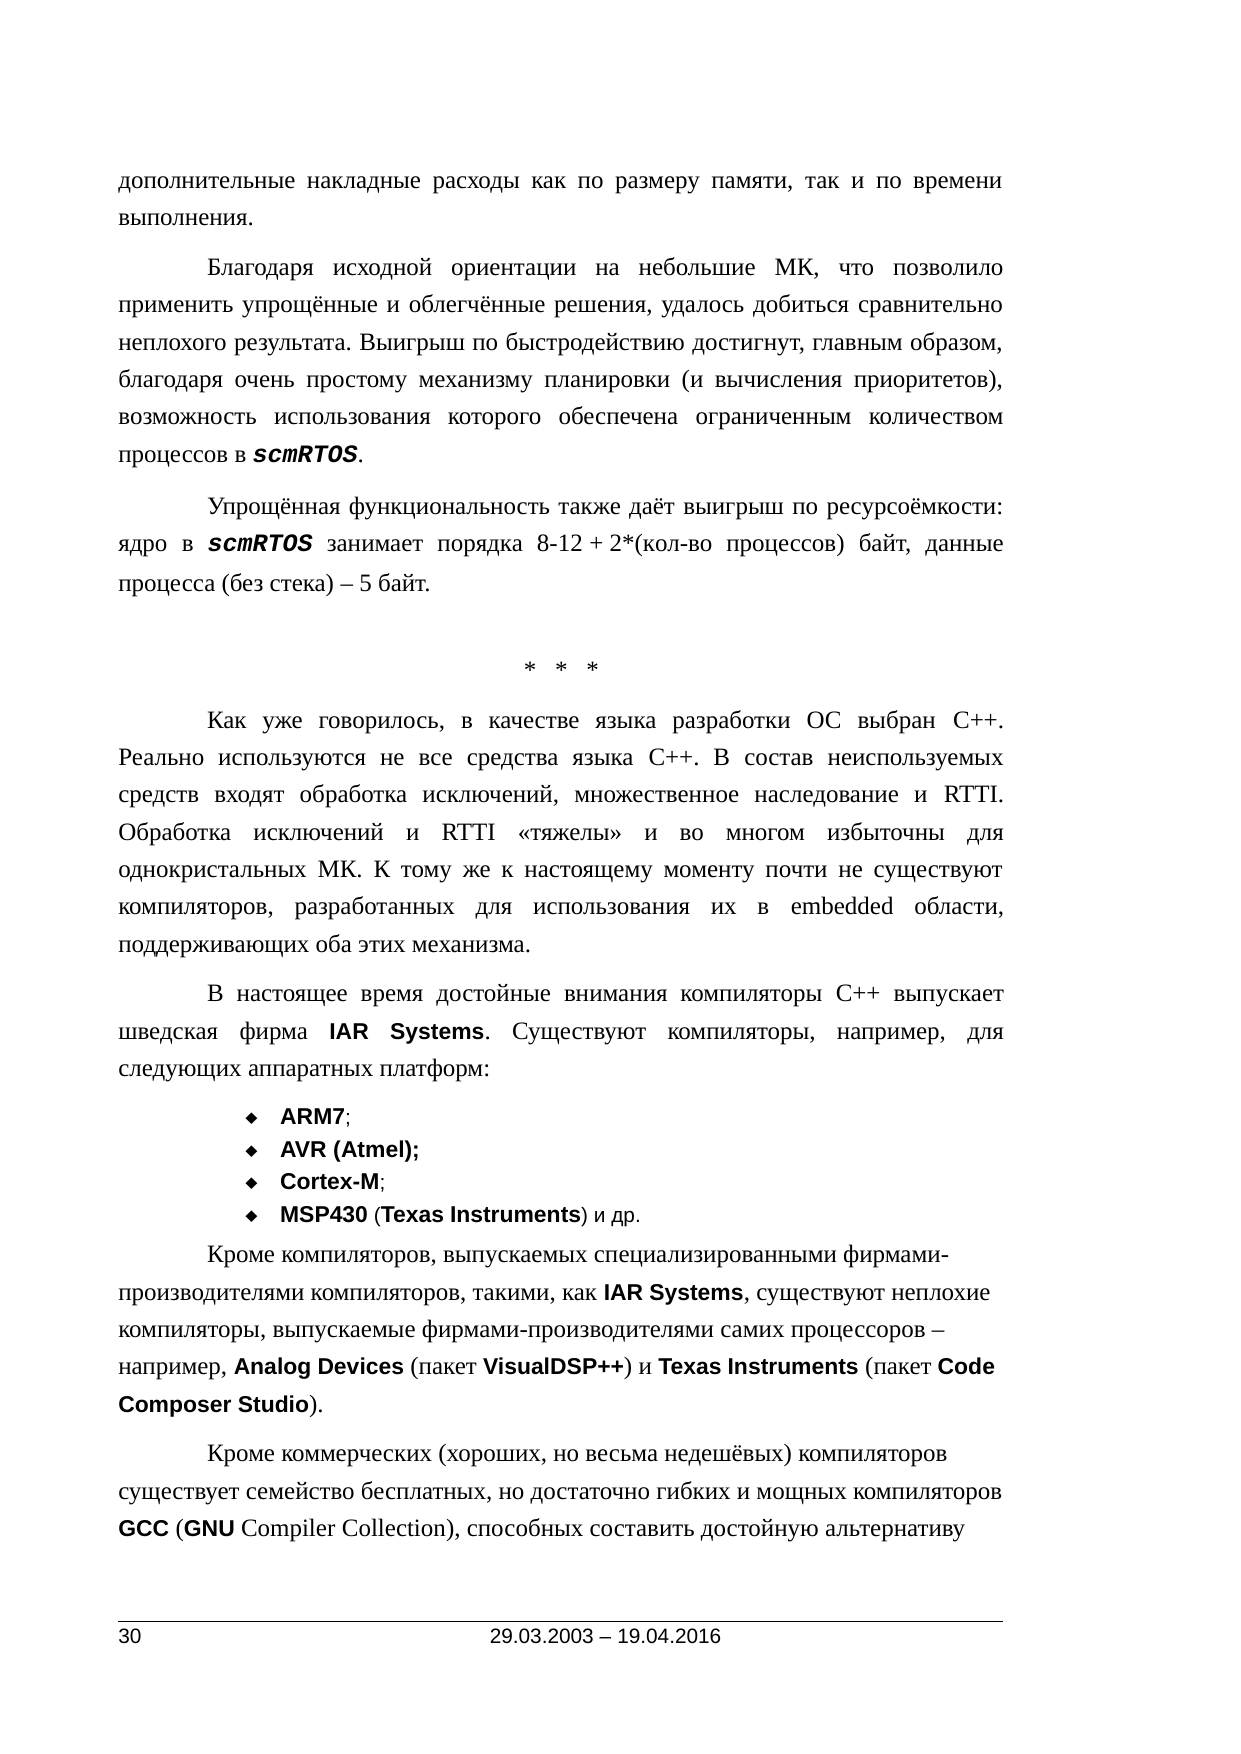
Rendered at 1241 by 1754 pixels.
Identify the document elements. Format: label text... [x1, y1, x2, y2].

text Упрощённая функциональность также даёт выигрыш по ресурсоёмкости: ядро в scmRTOS занимает порядка 8-12 + 2*(кол-во процессов) байт, данные процесса (без стека) – 5 байт. [118, 491, 1004, 597]
text * * * [118, 655, 1004, 684]
text Благодаря исходной ориентации на небольшие МК, что позволило применить упрощённые и облегчённые решения, удалось добиться сравнительно неплохого результата. Выигрыш по быстродействию достигнут, главным образом, благодаря очень простому механизму планировки (и вычисления приоритетов), возможность использования которого обеспечена ограниченным количеством процессов в scmRTOS. [118, 252, 1004, 469]
text дополнительные накладные расходы как по размеру памяти, так и по времени выполнения. [118, 165, 1004, 231]
text Кроме коммерческих (хороших, но весьма недешёвых) компиляторов существует семейство бесплатных, но достаточно гибких и мощных компиляторов GCC (GNU Compiler Collection), способных составить достойную альтернативу [118, 1438, 1004, 1542]
list Cortex-M; [245, 1168, 1004, 1194]
list ARM7; [245, 1103, 1004, 1129]
text Кроме компиляторов, выпускаемых специализированными фирмами-производителями компиляторов, такими, как IAR Systems, существуют неплохие компиляторы, выпускаемые фирмами-производителями самих процессоров – например, Analog Devices (пакет VisualDSP++) и Texas Instruments (пакет Code Composer Studio). [118, 1239, 1004, 1417]
list AVR (Atmel); [245, 1136, 1004, 1162]
text В настоящее время достойные внимания компиляторы С++ выпускает шведская фирма IAR Systems. Существуют компиляторы, например, для следующих аппаратных платформ: [118, 978, 1004, 1082]
text Как уже говорилось, в качестве языка разработки ОС выбран С++. Реально используются не все средства языка С++. В состав неиспользуемых средств входят обработка исключений, множественное наследование и RTTI. Обработка исключений и RTTI «тяжелы» и во многом избыточны для однокристальных МК. К тому же к настоящему моменту почти не существуют компиляторов, разработанных для использования их в embedded области, поддерживающих оба этих механизма. [118, 705, 1004, 957]
list MSP430 (Texas Instruments) и др. [245, 1201, 1004, 1227]
